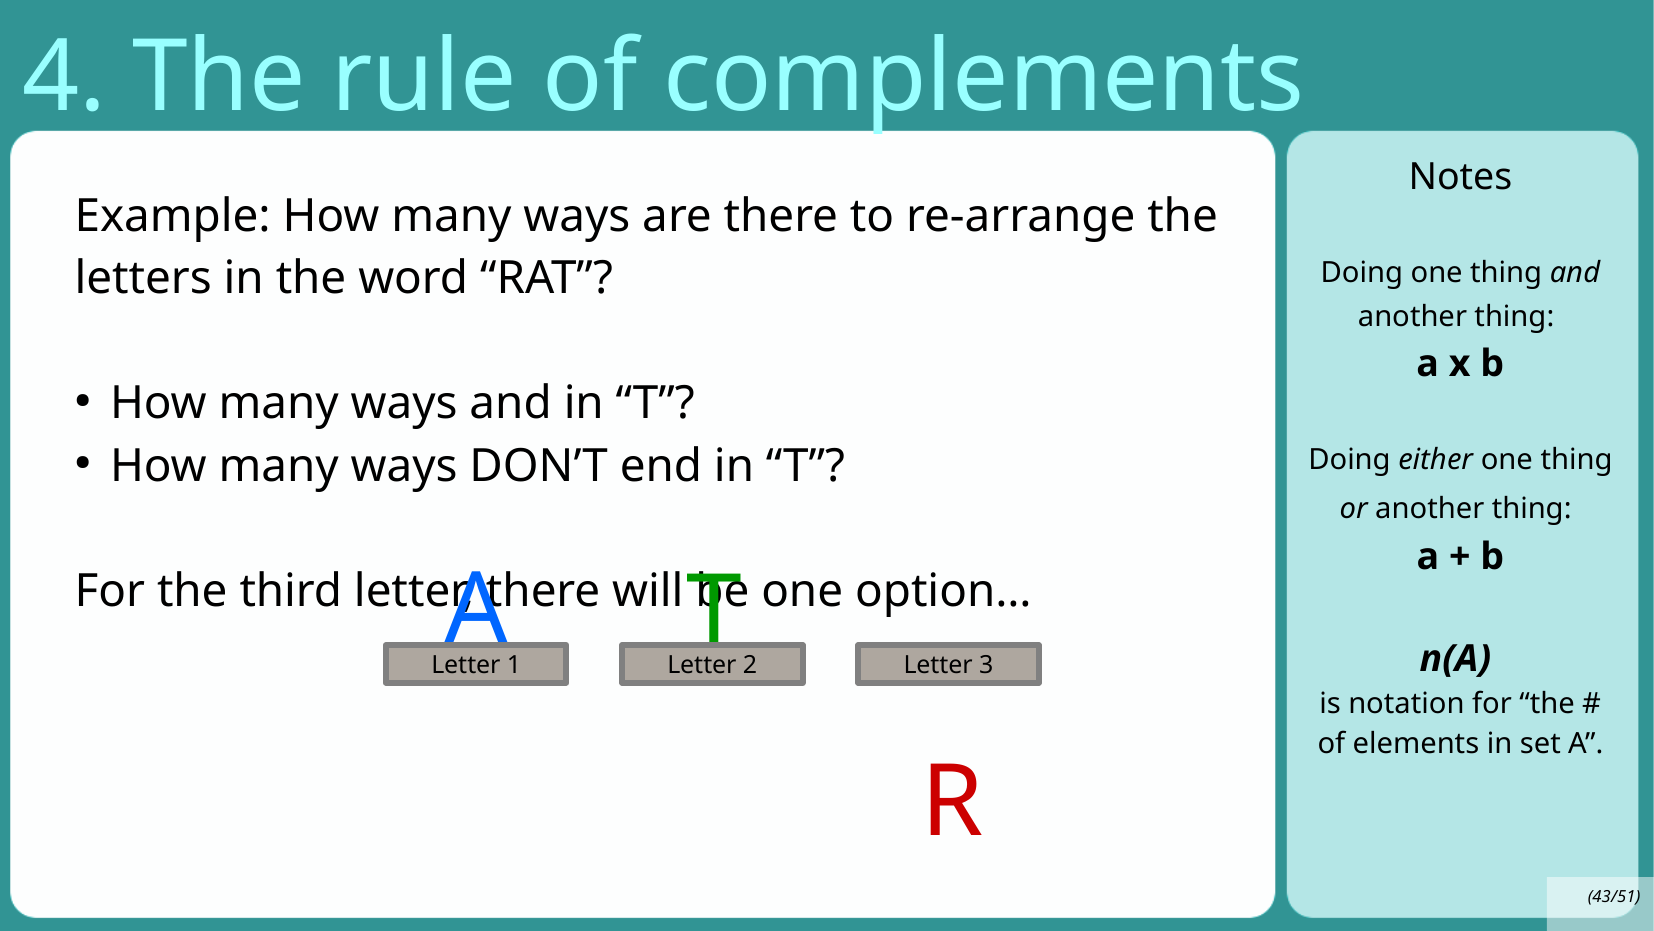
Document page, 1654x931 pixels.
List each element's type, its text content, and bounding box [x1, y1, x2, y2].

picture [0, 0, 1654, 931]
text_box Example: How many ways are there to re-arrange the letters in the word “RAT”? How many ways and in “T”? How many ways DON’T end in “T”? For the third letter, there will be one option… [74, 182, 1244, 646]
text_box Letter 2 [622, 645, 803, 683]
text_box R [906, 721, 1003, 849]
text_box (<number>/51) [1546, 877, 1654, 931]
text_box Notes Doing one thing and another thing: a x b Doing either one thing or another thing: a + b n(A) is notation for “the # of elements in set A”. [1290, 141, 1631, 662]
text_box Letter 3 [858, 645, 1039, 683]
text_box Letter 1 [385, 645, 567, 683]
text_box A [430, 528, 512, 645]
title 4. The rule of complements [22, 13, 1511, 130]
text_box T [671, 531, 760, 645]
